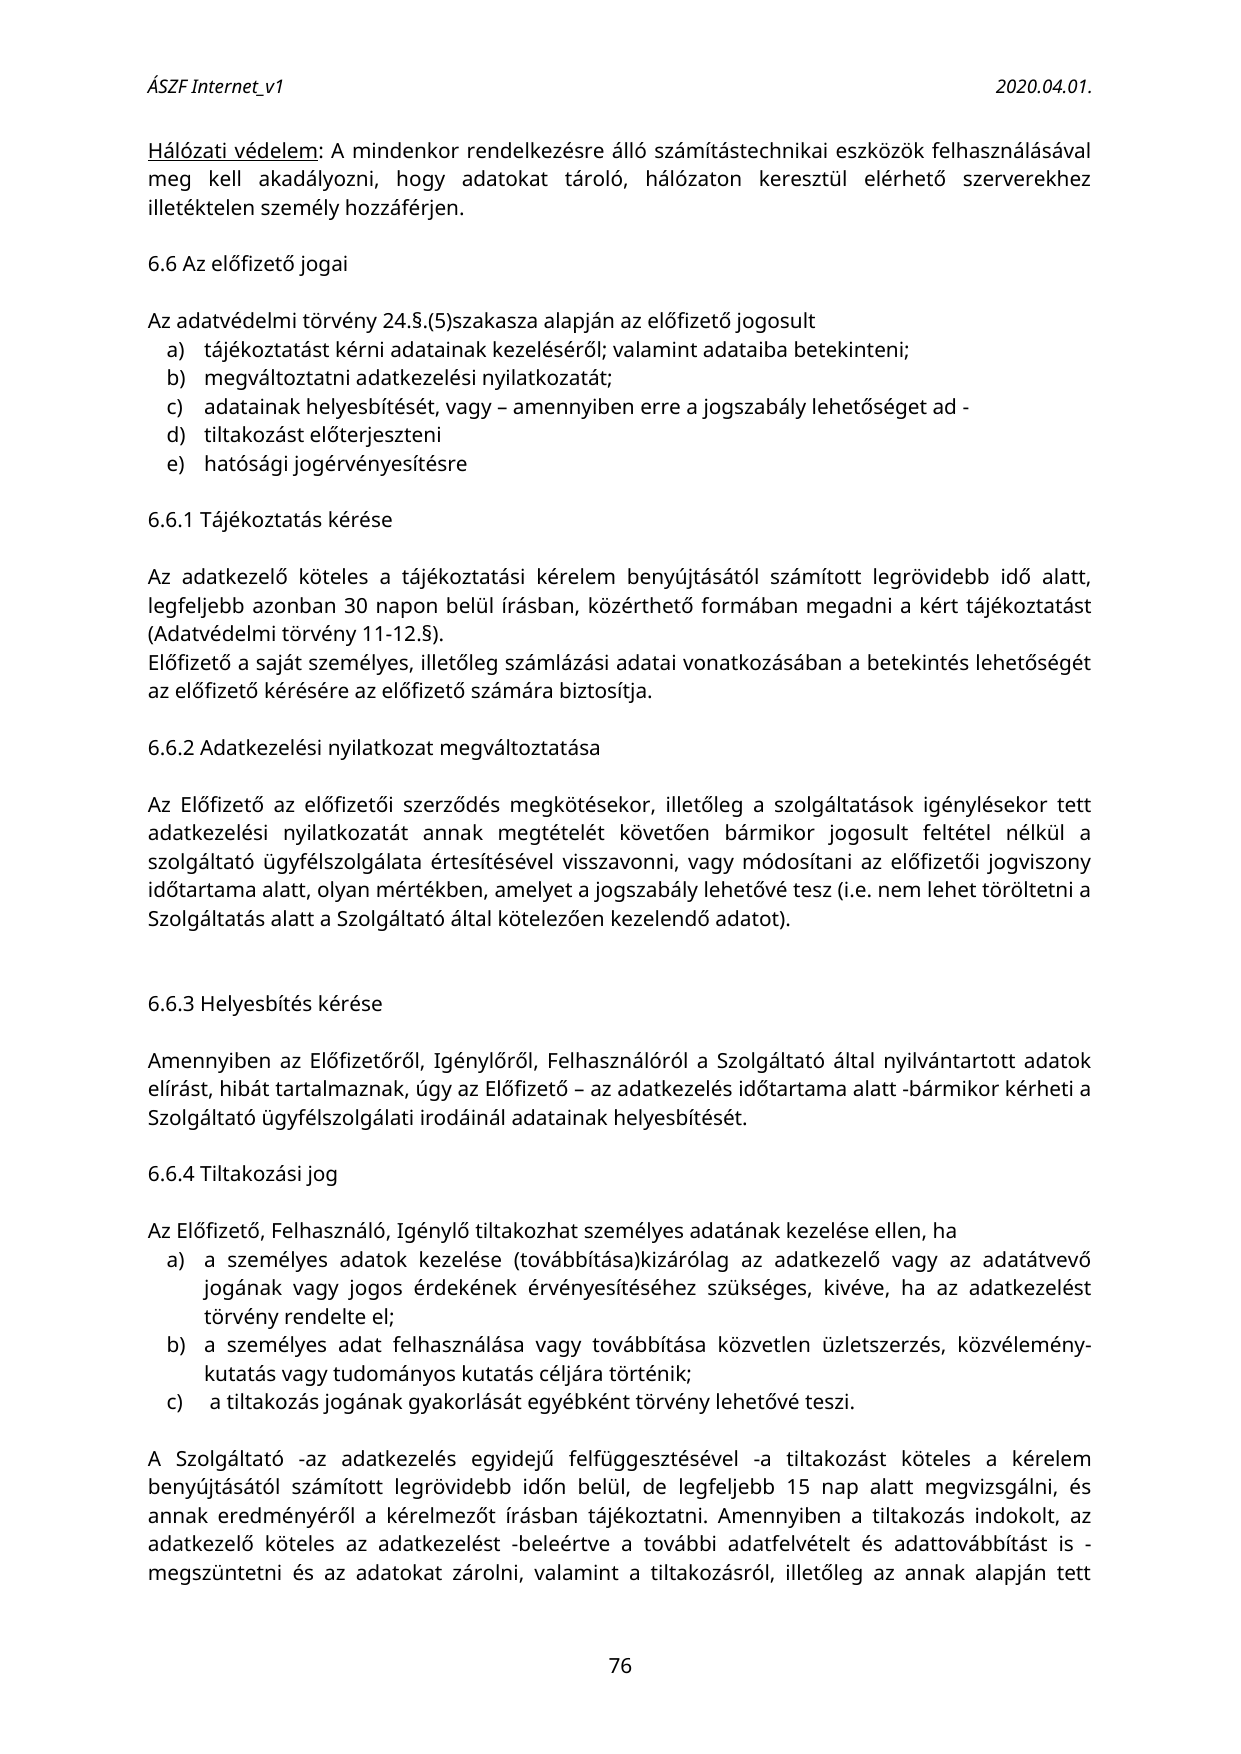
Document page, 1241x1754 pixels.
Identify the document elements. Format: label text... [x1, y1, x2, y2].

text Előfizető a saját személyes, illetőleg számlázási adatai vonatkozásában a betekintés lehetőségét az előfizető kérésére az előfizető számára biztosítja. [148, 648, 1092, 704]
text e) hatósági jogérvényesítésre [166, 449, 1092, 477]
text Amennyiben az Előfizetőről, Igénylőről, Felhasználóról a Szolgáltató által nyilvántartott adatok elírást, hibát tartalmaznak, úgy az Előfizető – az adatkezelés időtartama alatt -bármikor kérheti a Szolgáltató ügyfélszolgálati irodáinál adatainak helyesbítését. [148, 1046, 1092, 1131]
text b) megváltoztatni adatkezelési nyilatkozatát; [166, 363, 1092, 392]
text d) tiltakozást előterjeszteni [166, 420, 1092, 449]
text Az Előfizető az előfizetői szerződés megkötésekor, illetőleg a szolgáltatások igénylésekor tett adatkezelési nyilatkozatát annak megtételét követően bármikor jogosult feltétel nélkül a szolgáltató ügyfélszolgálata értesítésével visszavonni, vagy módosítani az előfizetői jogviszony időtartama alatt, olyan mértékben, amelyet a jogszabály lehetővé tesz (i.e. nem lehet töröltetni a Szolgáltatás alatt a Szolgáltató által kötelezően kezelendő adatot). [148, 790, 1092, 932]
text Az Előfizető, Felhasználó, Igénylő tiltakozhat személyes adatának kezelése ellen, ha [148, 1216, 1092, 1245]
text c) a tiltakozás jogának gyakorlását egyébként törvény lehetővé teszi. [166, 1387, 1092, 1416]
text A Szolgáltató -az adatkezelés egyidejű felfüggesztésével -a tiltakozást köteles a kérelem benyújtásától számított legrövidebb időn belül, de legfeljebb 15 nap alatt megvizsgálni, és annak eredményéről a kérelmezőt írásban tájékoztatni. Amennyiben a tiltakozás indokolt, az adatkezelő köteles az adatkezelést -beleértve a további adatfelvételt és adattovábbítást is - megszüntetni és az adatokat zárolni, valamint a tiltakozásról, illetőleg az annak alapján tett [148, 1444, 1092, 1586]
text Az adatvédelmi törvény 24.§.(5)szakasza alapján az előfizető jogosult [148, 306, 1092, 335]
text 6.6.2 Adatkezelési nyilatkozat megváltoztatása [148, 733, 1092, 761]
text 6.6.1 Tájékoztatás kérése [148, 506, 1092, 534]
text b) a személyes adat felhasználása vagy továbbítása közvetlen üzletszerzés, közvélemény-kutatás vagy tudományos kutatás céljára történik; [166, 1330, 1092, 1387]
text c) adatainak helyesbítését, vagy – amennyiben erre a jogszabály lehetőséget ad - [166, 392, 1092, 420]
text Az adatkezelő köteles a tájékoztatási kérelem benyújtásától számított legrövidebb idő alatt, legfeljebb azonban 30 napon belül írásban, közérthető formában megadni a kért tájékoztatást (Adatvédelmi törvény 11-12.§). [148, 562, 1092, 648]
text 6.6.3 Helyesbítés kérése [148, 989, 1092, 1017]
text a) tájékoztatást kérni adatainak kezeléséről; valamint adataiba betekinteni; [166, 335, 1092, 363]
text a) a személyes adatok kezelése (továbbítása)kizárólag az adatkezelő vagy az adatátvevő jogának vagy jogos érdekének érvényesítéséhez szükséges, kivéve, ha az adatkezelést törvény rendelte el; [166, 1245, 1092, 1330]
text Hálózati védelem: A mindenkor rendelkezésre álló számítástechnikai eszközök felhasználásával meg kell akadályozni, hogy adatokat tároló, hálózaton keresztül elérhető szerverekhez illetéktelen személy hozzáférjen. [148, 136, 1092, 221]
text 6.6.4 Tiltakozási jog [148, 1159, 1092, 1188]
text 6.6 Az előfizető jogai [148, 249, 1092, 278]
